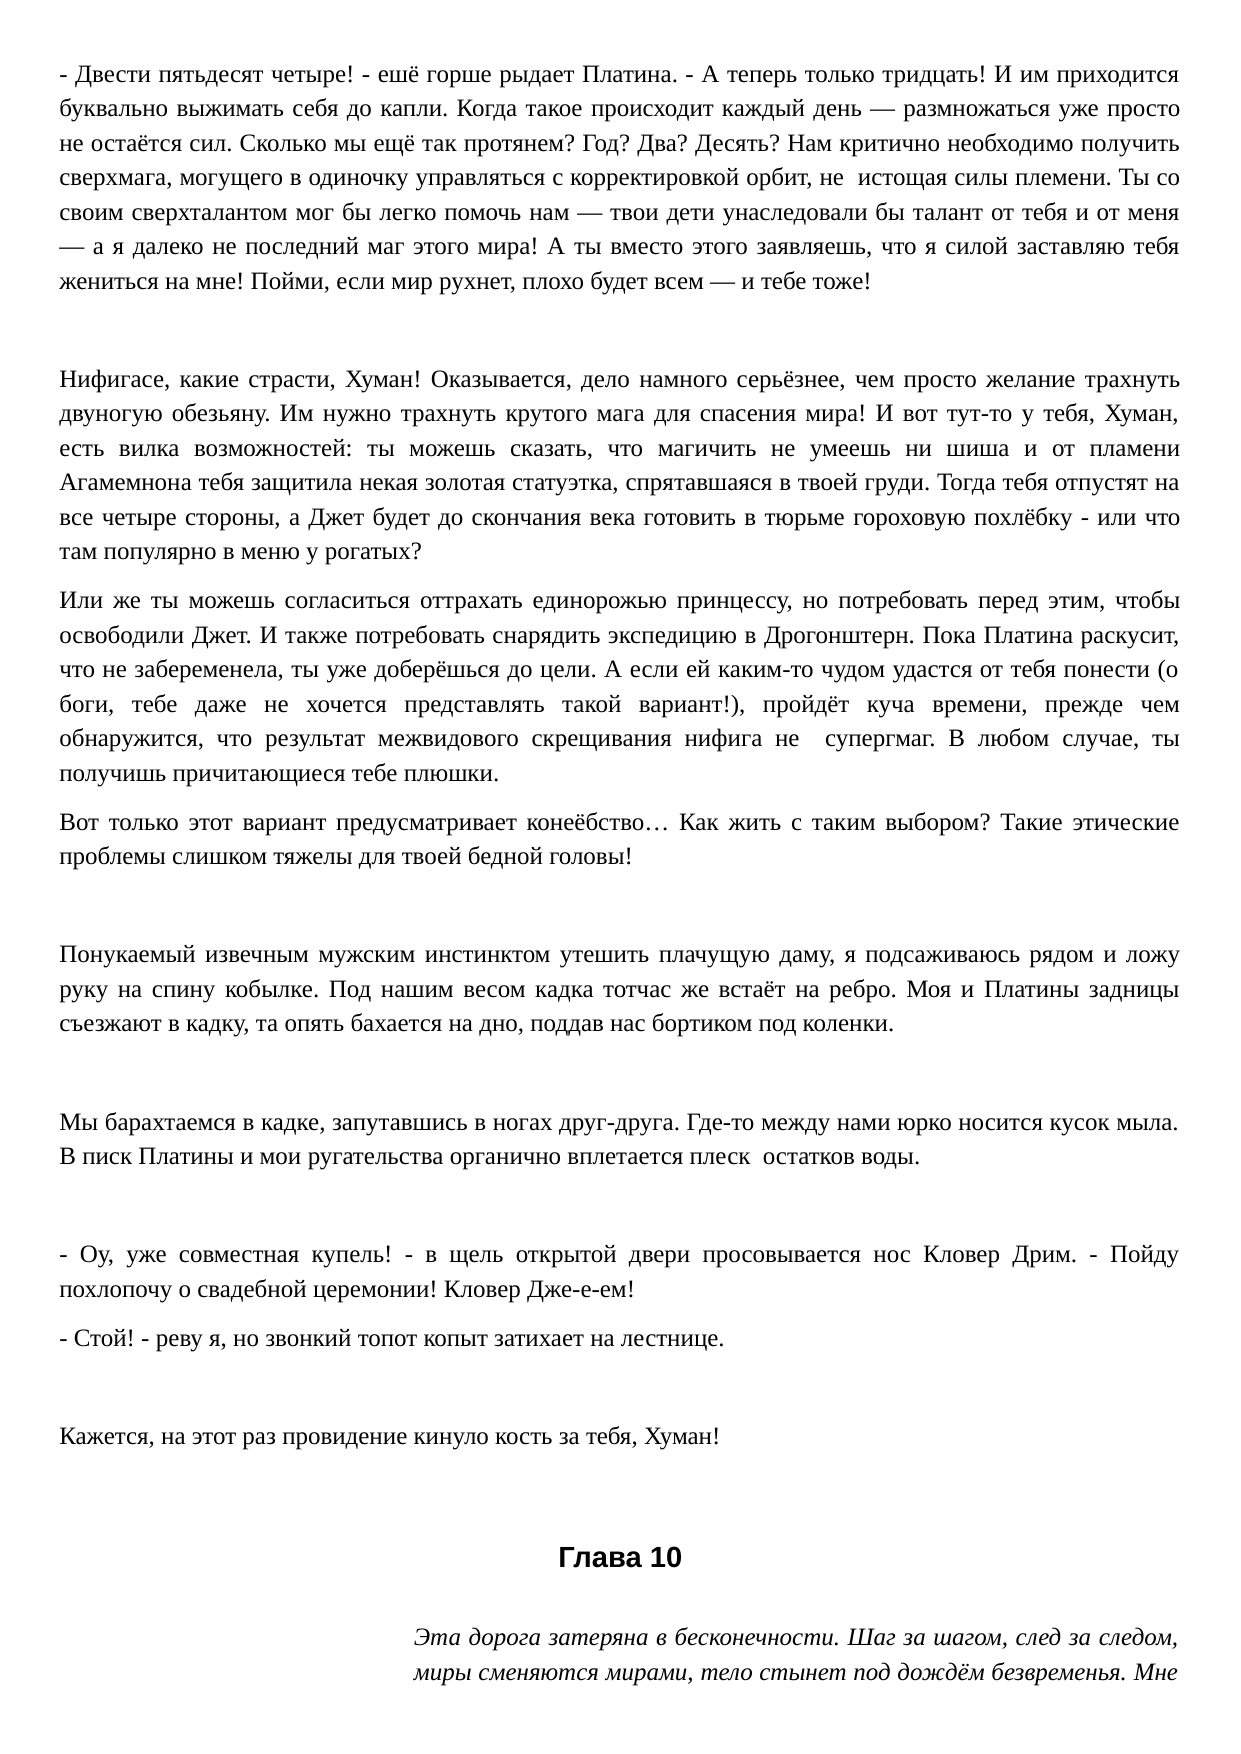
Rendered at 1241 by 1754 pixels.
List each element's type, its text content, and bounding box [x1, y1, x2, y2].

text Эта дорога затеряна в бесконечности. Шаг за шагом, след за следом, миры сменяются мирами, тело стынет под дождём безвременья. Мне [414, 1622, 1181, 1686]
text Нифигасе, какие страсти, Хуман! Оказывается, дело намного серьёзнее, чем просто желание трахнуть двуногую обезьяну. Им нужно трахнуть крутого мага для спасения мира! И вот тут-то у тебя, Хуман, есть вилка возможностей: ты можешь сказать, что магичить не умеешь ни шиша и от пламени Агамемнона тебя защитила некая золотая статуэтка, спрятавшаяся в твоей груди. Тогда тебя отпустят на все четыре стороны, а Джет будет до скончания века готовить в тюрьме гороховую похлёбку - или что там популярно в меню у рогатых? [59, 364, 1181, 565]
text - Стой! - реву я, но звонкий топот копыт затихает на лестнице. [59, 1323, 1181, 1352]
text Вот только этот вариант предусматривает конеёбство… Как жить с таким выбором? Такие этические проблемы слишком тяжелы для твоей бедной головы! [59, 807, 1181, 870]
text Или же ты можешь согласиться оттрахать единорожью принцессу, но потребовать перед этим, чтобы освободили Джет. И также потребовать снарядить экспедицию в Дрогонштерн. Пока Платина раскусит, что не забеременела, ты уже доберёшься до цели. А если ей каким-то чудом удастся от тебя понести (о боги, тебе даже не хочется представлять такой вариант!), пройдёт куча времени, прежде чем обнаружится, что результат межвидового скрещивания нифига не супергмаг. В любом случае, ты получишь причитающиеся тебе плюшки. [59, 586, 1181, 787]
text - Двести пятьдесят четыре! - ешё горше рыдает Платина. - А теперь только тридцать! И им приходится буквально выжимать себя до капли. Когда такое происходит каждый день — размножаться уже просто не остаётся сил. Сколько мы ещё так протянем? Год? Два? Десять? Нам критично необходимо получить сверхмага, могущего в одиночку управляться с корректировкой орбит, не истощая силы племени. Ты со своим сверхталантом мог бы легко помочь нам — твои дети унаследовали бы талант от тебя и от меня — а я далеко не последний маг этого мира! А ты вместо этого заявляешь, что я силой заставляю тебя жениться на мне! Пойми, если мир рухнет, плохо будет всем — и тебе тоже! [59, 59, 1181, 295]
subtitle Глава 10 [59, 1540, 1181, 1573]
text - Оу, уже совместная купель! - в щель открытой двери просовывается нос Кловер Дрим. - Пойду похлопочу о свадебной церемонии! Кловер Дже-е-ем! [59, 1239, 1181, 1302]
text Мы барахтаемся в кадке, запутавшись в ногах друг-друга. Где-то между нами юрко носится кусок мыла. В писк Платины и мои ругательства органично вплетается плеск остатков воды. [59, 1107, 1181, 1170]
text Кажется, на этот раз провидение кинуло кость за тебя, Хуман! [59, 1421, 1181, 1450]
text Понукаемый извечным мужским инстинктом утешить плачущую даму, я подсаживаюсь рядом и ложу руку на спину кобылке. Под нашим весом кадка тотчас же встаёт на ребро. Моя и Платины задницы съезжают в кадку, та опять бахается на дно, поддав нас бортиком под коленки. [59, 939, 1181, 1037]
